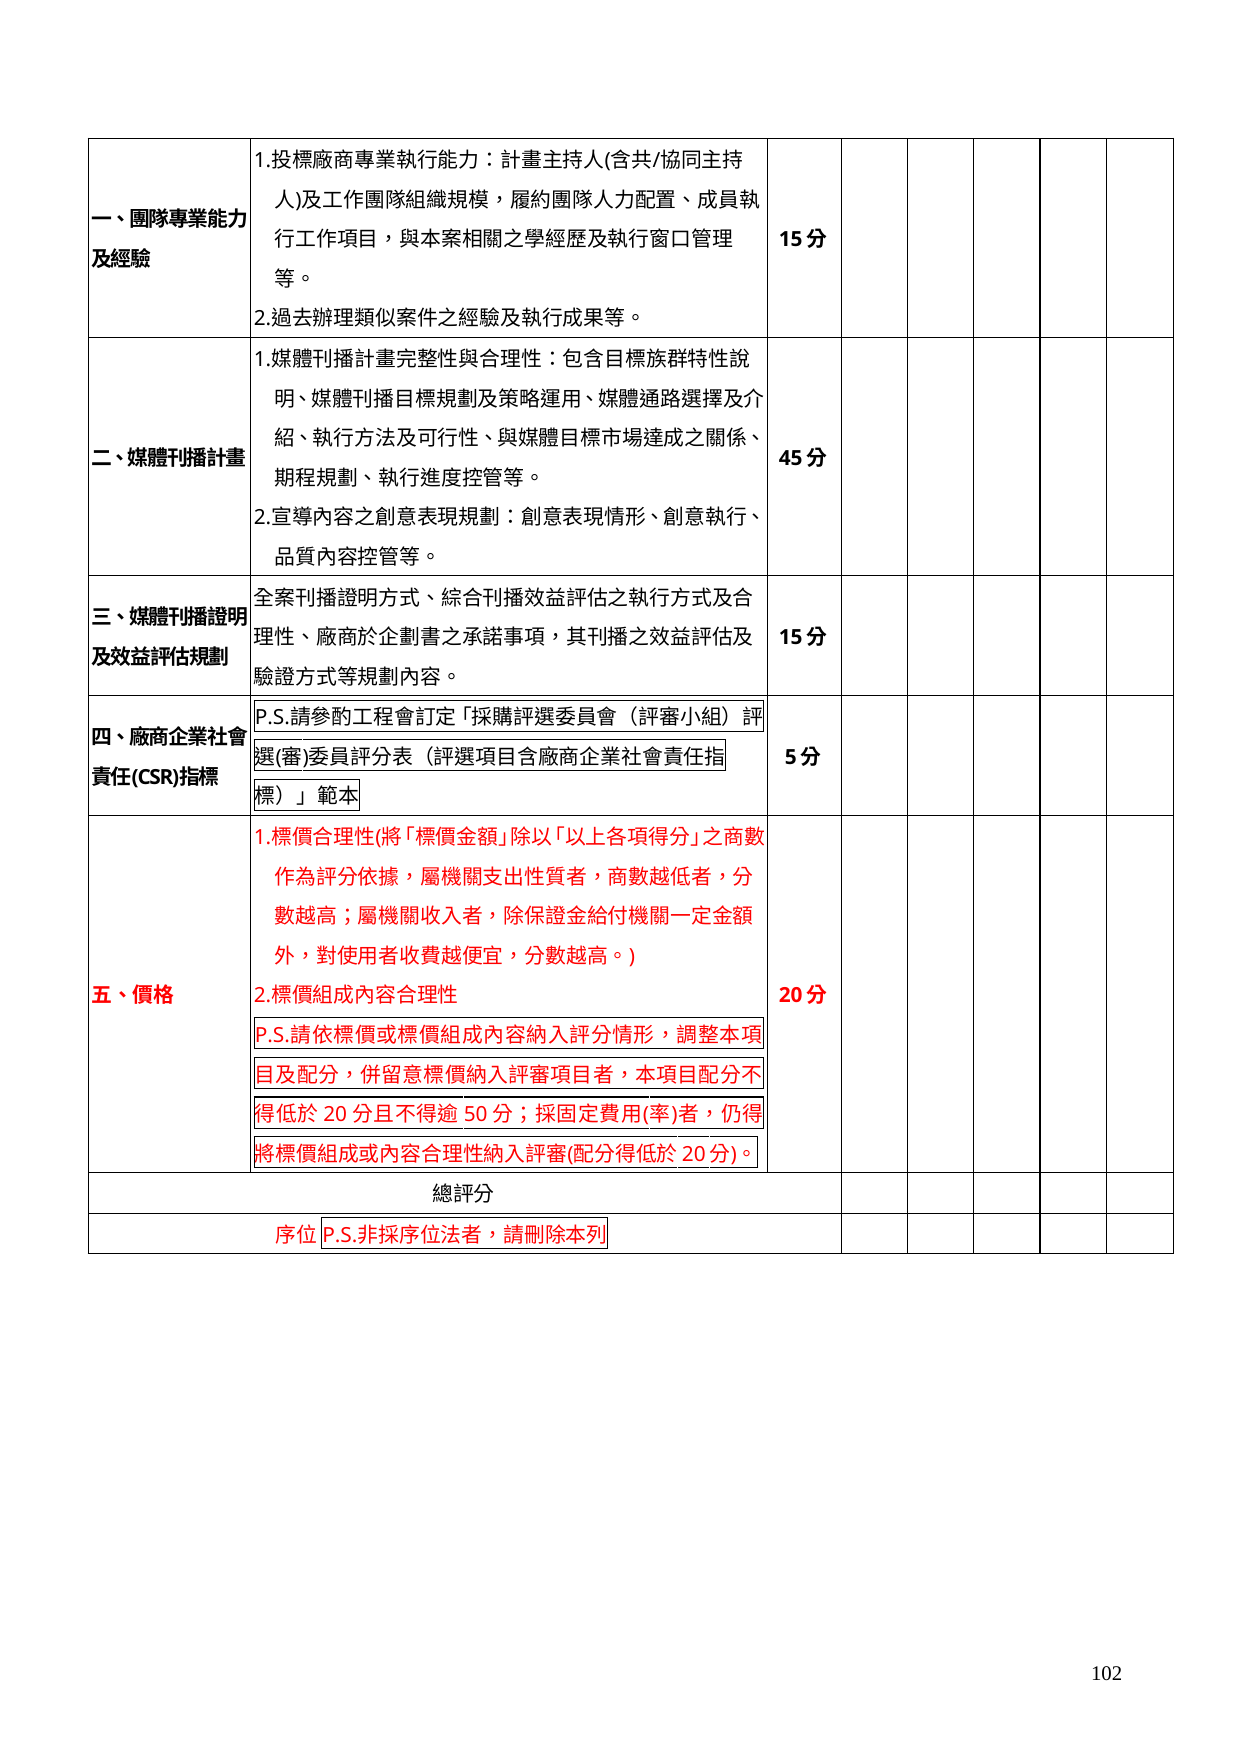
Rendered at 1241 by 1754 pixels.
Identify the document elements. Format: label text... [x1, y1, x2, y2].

table_cell [1107, 816, 1173, 1172]
table_cell [1107, 1214, 1173, 1253]
table_cell 45分 [768, 338, 841, 575]
table_cell [1107, 1173, 1173, 1213]
table_cell [842, 696, 907, 815]
table_cell [908, 576, 973, 695]
table_cell 一、團隊專業能力及經驗 [89, 139, 250, 337]
table_cell 二、媒體刊播計畫 [89, 338, 250, 575]
table_cell [1041, 338, 1106, 575]
table_cell 三、媒體刊播證明及效益評估規劃 [89, 576, 250, 695]
table_cell [974, 1214, 1039, 1253]
table_cell [842, 1173, 907, 1213]
table_cell [1107, 338, 1173, 575]
table_cell 1.投標廠商專業執行能力：計畫主持人(含共/協同主持人)及工作團隊組織規模，履約團隊人力配置、成員執行工作項目，與本案相關之學經歷及執行窗口管理等。 2.過去辦理類似案件之經驗及執行成果等。 [251, 139, 767, 337]
table_cell [1041, 1173, 1106, 1213]
table_cell [1041, 696, 1106, 815]
table_cell [1041, 1214, 1106, 1253]
table_cell [842, 1214, 907, 1253]
table_cell 1.媒體刊播計畫完整性與合理性：包含目標族群特性說明、媒體刊播目標規劃及策略運用、媒體通路選擇及介紹、執行方法及可行性、與媒體目標市場達成之關係、期程規劃、執行進度控管等。 2.宣導內容之創意表現規劃：創意表現情形、創意執行、品質內容控管等。 [251, 338, 767, 575]
table_cell [1107, 576, 1173, 695]
table_cell [974, 696, 1039, 815]
table_cell [1107, 696, 1173, 815]
table_cell P.S.請參酌工程會訂定「採購評選委員會（評審小組）評選(審)委員評分表（評選項目含廠商企業社會責任指標）」範本 [251, 696, 767, 815]
table_cell [974, 1173, 1039, 1213]
table_cell [1041, 576, 1106, 695]
table_cell [1107, 139, 1173, 337]
table_cell [842, 338, 907, 575]
table_cell 全案刊播證明方式、綜合刊播效益評估之執行方式及合理性、廠商於企劃書之承諾事項，其刊播之效益評估及驗證方式等規劃內容。 [251, 576, 767, 695]
table_cell [842, 139, 907, 337]
table_cell [908, 139, 973, 337]
table_cell [974, 576, 1039, 695]
table_cell [908, 816, 973, 1172]
table_cell [842, 816, 907, 1172]
table_cell 1.標價合理性(將「標價金額」除以「以上各項得分」之商數作為評分依據，屬機關支出性質者，商數越低者，分數越高；屬機關收入者，除保證金給付機關一定金額外，對使用者收費越便宜，分數越高。) 2.標價組成內容合理性 P.S.請依標價或標價組成內容納入評分情形，調整本項目及配分，併留意標價納入評審項目者，本項目配分不得低於20分且不得逾50分；採固定費用(率)者，仍得將標價組成或內容合理性納入評審(配分得低於20分)。 [251, 816, 767, 1172]
table_cell [974, 338, 1039, 575]
table_cell 15分 [768, 139, 841, 337]
table_cell [1041, 816, 1106, 1172]
table_cell [908, 338, 973, 575]
table_cell 五、價格 [89, 816, 250, 1172]
table_cell [974, 816, 1039, 1172]
table_cell 四、廠商企業社會責任(CSR)指標 [89, 696, 250, 815]
table_cell [908, 696, 973, 815]
table_cell [908, 1214, 973, 1253]
table_cell 20分 [768, 816, 841, 1172]
table_cell 序位P.S.非採序位法者，請刪除本列 [89, 1214, 841, 1253]
table_cell 總評分 [89, 1173, 841, 1213]
table_cell 15分 [768, 576, 841, 695]
table_cell [908, 1173, 973, 1213]
table_cell [842, 576, 907, 695]
table_cell 5分 [768, 696, 841, 815]
table_cell [1041, 139, 1106, 337]
table_cell [974, 139, 1039, 337]
